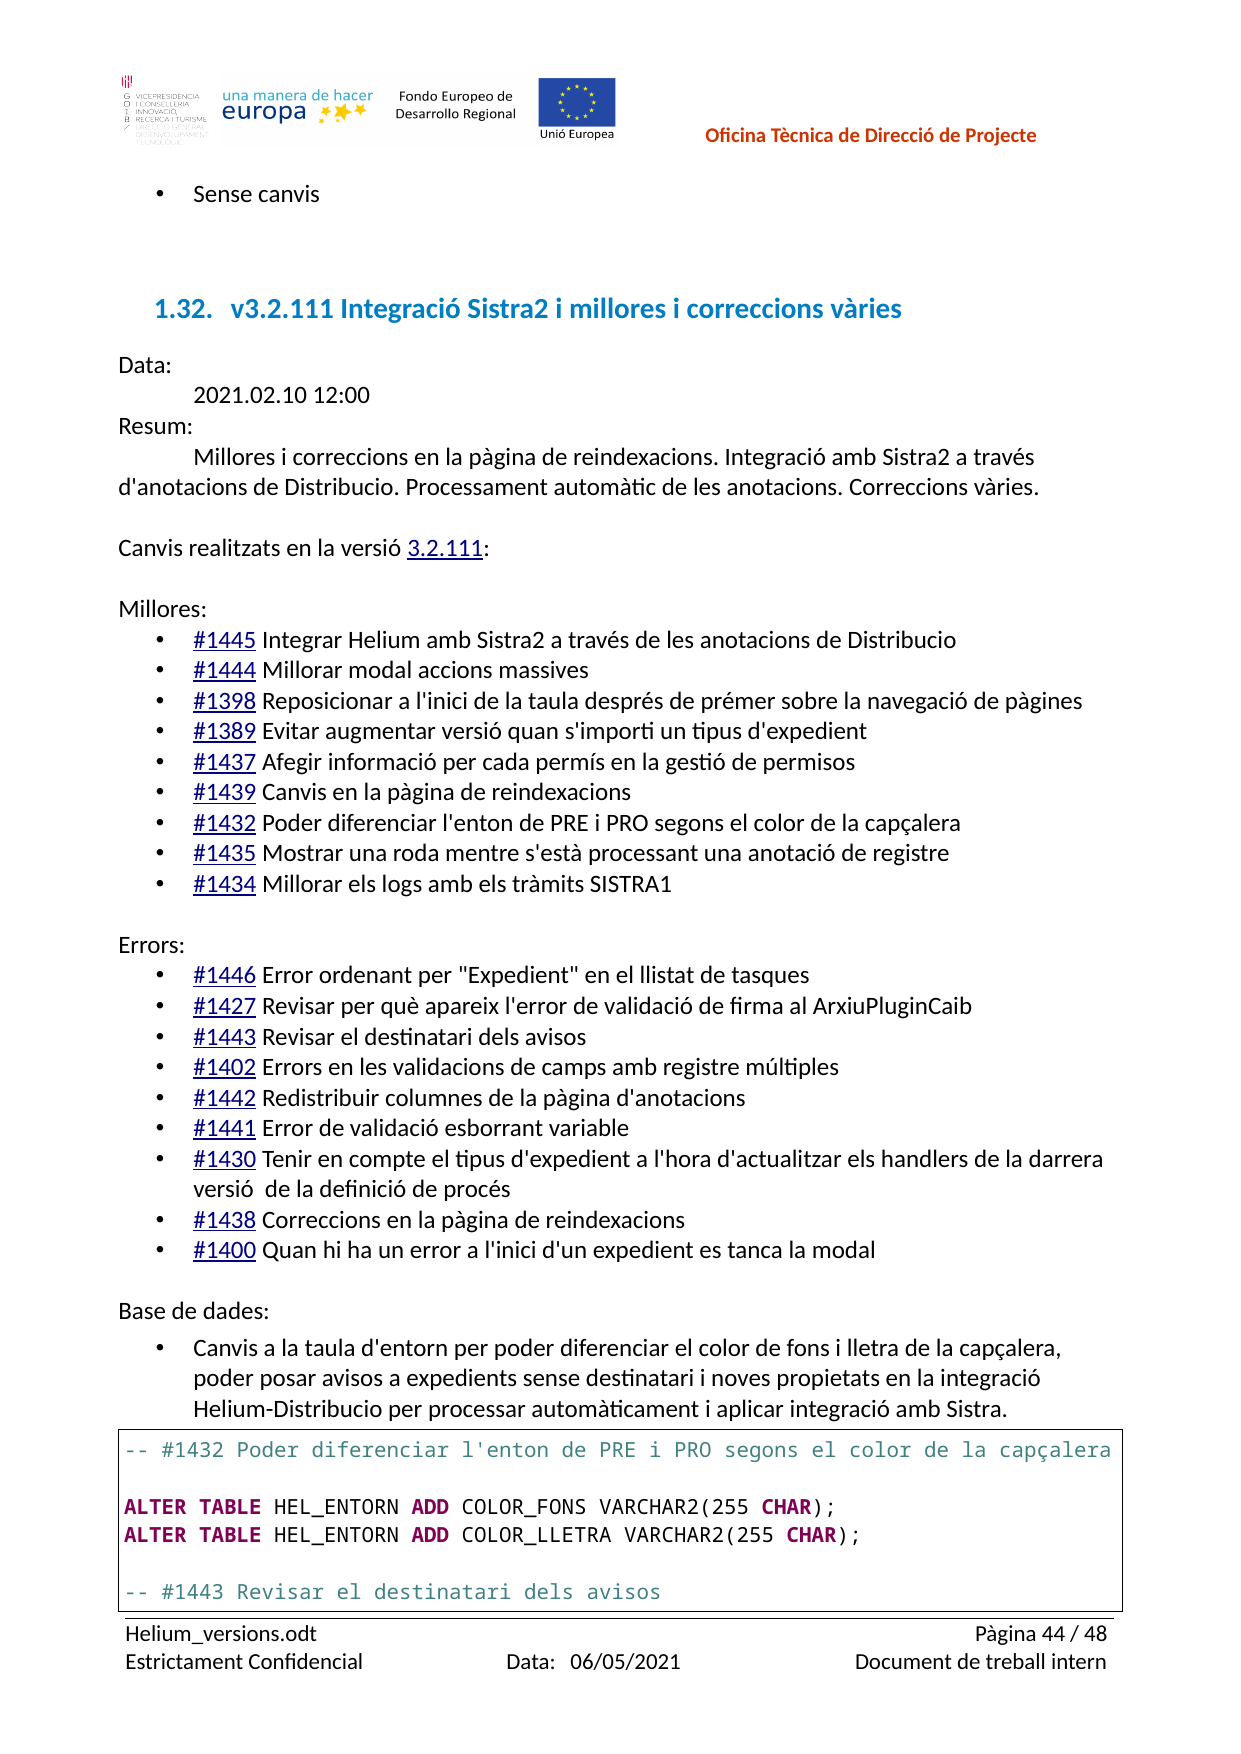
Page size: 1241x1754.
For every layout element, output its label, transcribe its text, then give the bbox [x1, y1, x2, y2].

list #1446 Error ordenant per "Expedient" en el llistat de tasques [156, 959, 1122, 990]
list #1444 Millorar modal accions massives [156, 654, 1122, 685]
text Resum: [118, 410, 1122, 441]
list #1443 Revisar el destinatari dels avisos [156, 1021, 1122, 1051]
text 2021.02.10 12:00 [118, 380, 1122, 410]
text Errors: [118, 929, 1122, 959]
list #1400 Quan hi ha un error a l'inici d'un expedient es tanca la modal [156, 1234, 1122, 1265]
text Data: [118, 349, 1122, 380]
list Sense canvis [156, 178, 1122, 208]
text Base de dades: [118, 1295, 1122, 1326]
text Millores i correccions en la pàgina de reindexacions. Integració amb Sistra2 a través d'anotacions de Distribucio. Processament automàtic de les anotacions. Correccions vàries. [118, 441, 1122, 502]
list #1435 Mostrar una roda mentre s'està processant una anotació de registre [156, 837, 1122, 868]
list #1441 Error de validació esborrant variable [156, 1112, 1122, 1143]
list #1438 Correccions en la pàgina de reindexacions [156, 1204, 1122, 1234]
list #1430 Tenir en compte el tipus d'expedient a l'hora d'actualitzar els handlers de la darrera versió de la definició de procés [156, 1143, 1122, 1204]
list #1402 Errors en les validacions de camps amb registre múltiples [156, 1051, 1122, 1082]
list #1434 Millorar els logs amb els tràmits SISTRA1 [156, 868, 1122, 898]
list #1389 Evitar augmentar versió quan s'importi un tipus d'expedient [156, 715, 1122, 746]
text Millores: [118, 593, 1122, 624]
list #1442 Redistribuir columnes de la pàgina d'anotacions [156, 1082, 1122, 1112]
picture [219, 73, 621, 147]
text Canvis realitzats en la versió 3.2.111: [118, 532, 1122, 563]
list #1427 Revisar per què apareix l'error de validació de firma al ArxiuPluginCaib [156, 990, 1122, 1021]
list Canvis a la taula d'entorn per poder diferenciar el color de fons i lletra de la capçalera, poder posar avisos a expedients sense destinatari i noves propietats en la integració Helium-Distribucio per processar automàticament i aplicar integració amb Sistra. [156, 1332, 1122, 1423]
list #1432 Poder diferenciar l'enton de PRE i PRO segons el color de la capçalera [156, 807, 1122, 837]
subtitle v3.2.111 Integració Sistra2 i millores i correccions vàries [153, 290, 1122, 326]
table_header -- #1432 Poder diferenciar l'enton de PRE i PRO segons el color de la capçalera ALTER TABLE HEL_ENTORN ADD COLOR_FONS VARCHAR2(255 CHAR); ALTER TABLE HEL_ENTORN ADD COLOR_LLETRA VARCHAR2(255 CHAR); -- #1443 Revisar el destinatari dels avisos [119, 1430, 1122, 1611]
picture [118, 73, 213, 147]
list #1437 Afegir informació per cada permís en la gestió de permisos [156, 746, 1122, 776]
list #1445 Integrar Helium amb Sistra2 a través de les anotacions de Distribucio [156, 624, 1122, 654]
list #1439 Canvis en la pàgina de reindexacions [156, 776, 1122, 807]
list #1398 Reposicionar a l'inici de la taula després de prémer sobre la navegació de pàgines [156, 685, 1122, 715]
